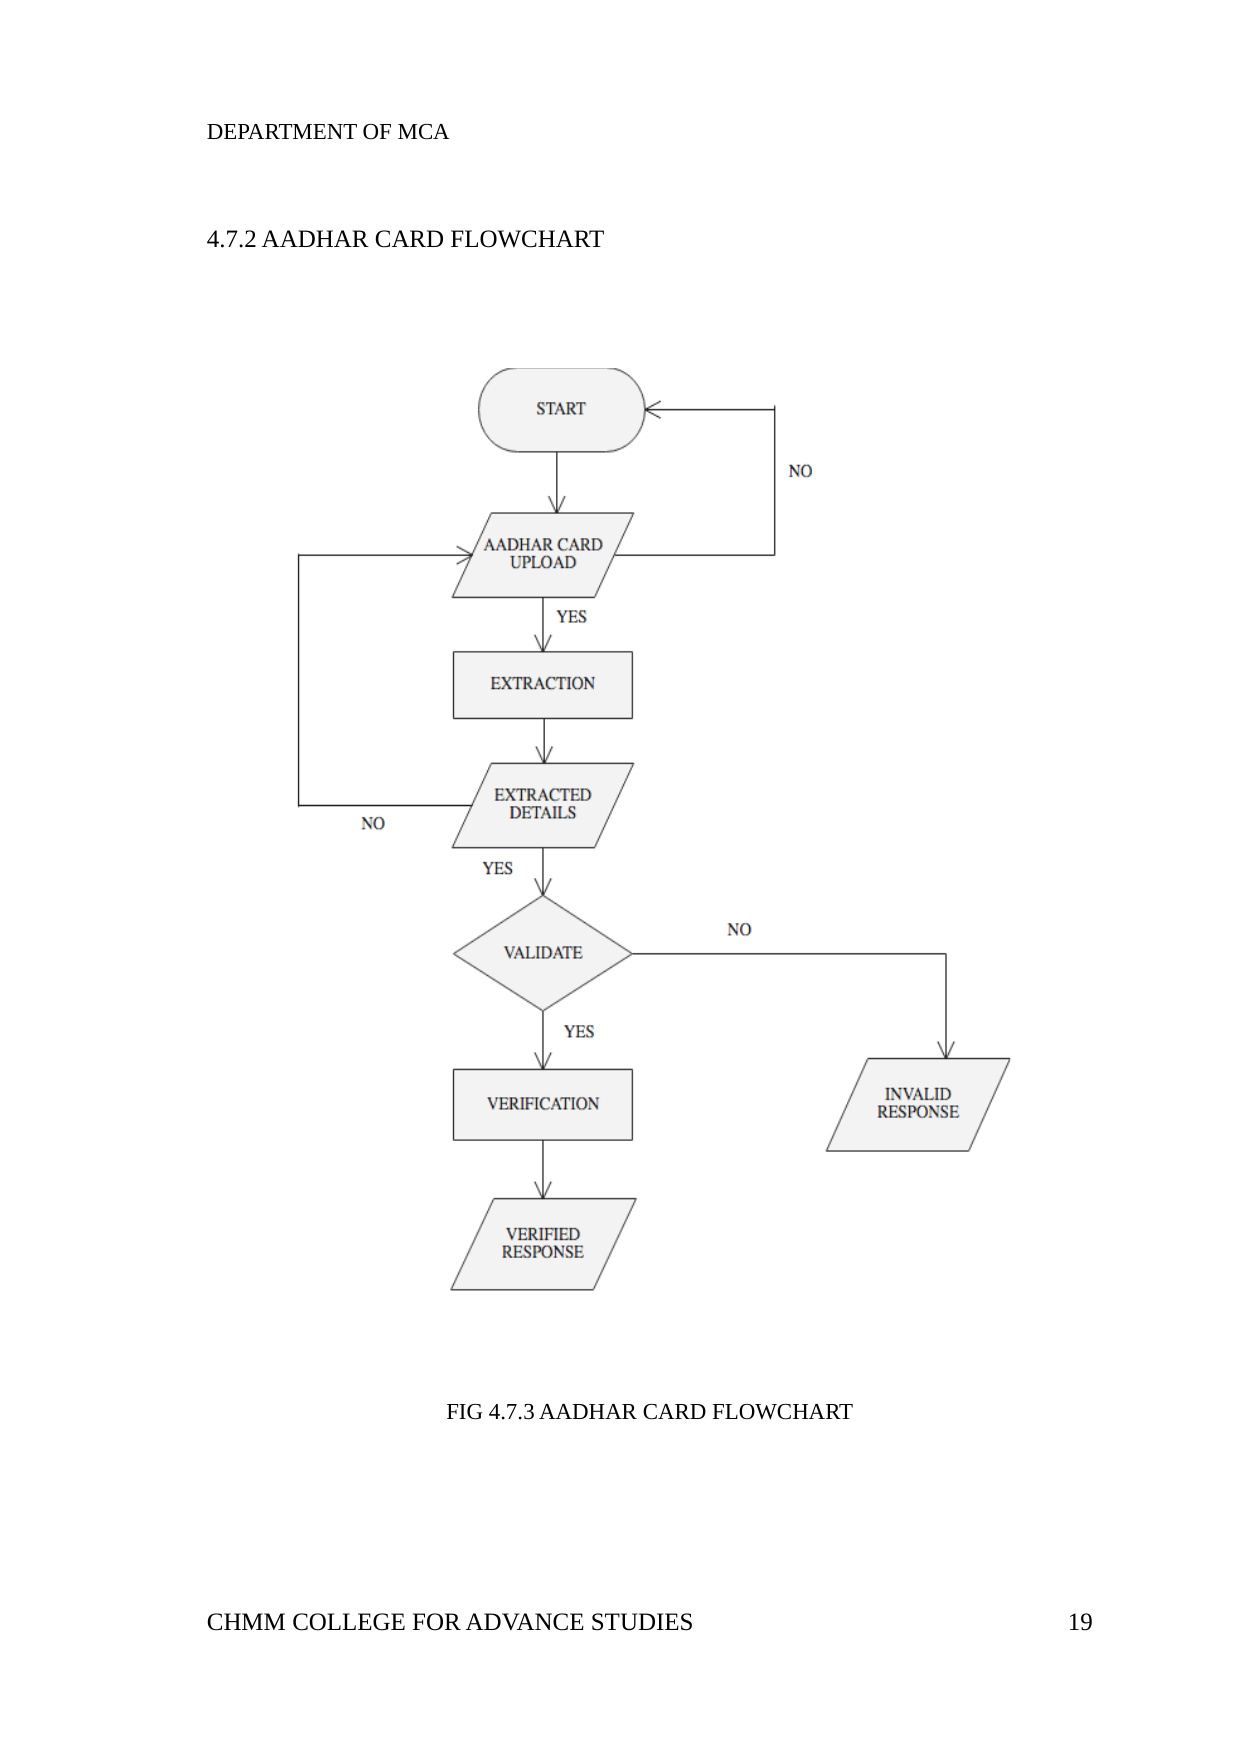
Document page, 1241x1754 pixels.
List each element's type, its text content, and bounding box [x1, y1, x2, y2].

text FIG 4.7.3 AADHAR CARD FLOWCHART [207, 1398, 1093, 1424]
text 4.7.2 AADHAR CARD FLOWCHART [207, 224, 1093, 253]
picture [288, 368, 1011, 1292]
